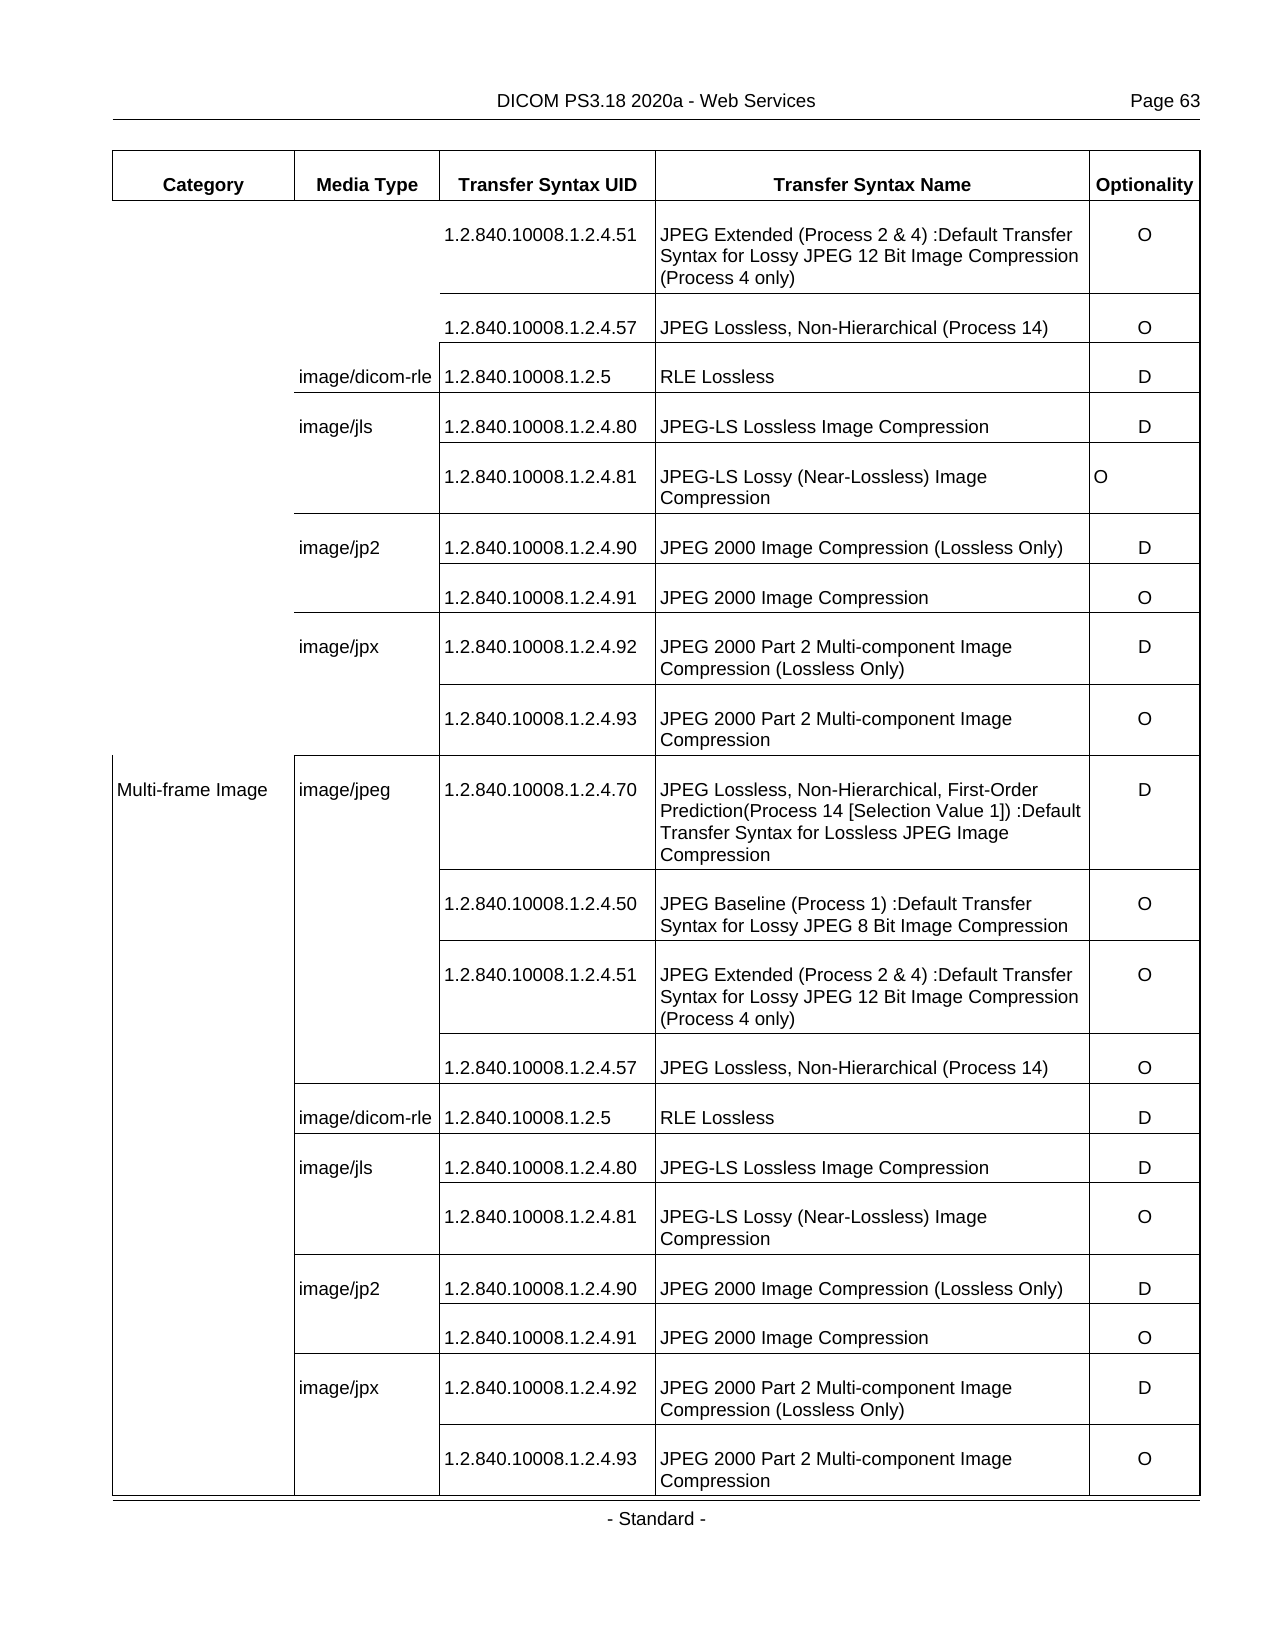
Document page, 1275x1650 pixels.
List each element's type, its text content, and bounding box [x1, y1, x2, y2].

table_cell JPEG 2000 Part 2 Multi-component Image Compression (Lossless Only) [656, 613, 1089, 683]
table_cell D [1090, 1134, 1199, 1182]
table_cell JPEG 2000 Part 2 Multi-component Image Compression (Lossless Only) [656, 1354, 1089, 1424]
table_cell image/jpx [295, 1354, 439, 1495]
table_cell O [1090, 564, 1199, 612]
table_cell image/jp2 [295, 1255, 439, 1353]
table_cell O [1090, 443, 1199, 513]
table_cell D [1090, 393, 1199, 442]
table_cell 1.2.840.10008.1.2.4.93 [440, 1425, 655, 1495]
table_cell JPEG-LS Lossless Image Compression [656, 393, 1089, 442]
table_cell D [1090, 613, 1199, 683]
table_cell 1.2.840.10008.1.2.4.90 [440, 1255, 655, 1303]
table_cell JPEG-LS Lossy (Near-Lossless) Image Compression [656, 443, 1089, 513]
table_cell O [1090, 1034, 1199, 1083]
table_cell D [1090, 343, 1199, 392]
table_cell JPEG Extended (Process 2 & 4) :Default Transfer Syntax for Lossy JPEG 12 Bit Image Compression (Process 4 only) [656, 941, 1089, 1033]
table_cell JPEG Lossless, Non-Hierarchical (Process 14) [656, 1034, 1089, 1083]
table_cell image/jls [294, 393, 439, 513]
table_cell O [1090, 1304, 1199, 1353]
table_cell 1.2.840.10008.1.2.4.80 [440, 1134, 655, 1182]
table_header Transfer Syntax UID [440, 151, 655, 200]
table_cell D [1090, 1084, 1199, 1132]
table_cell D [1090, 514, 1199, 562]
table_cell RLE Lossless [656, 1084, 1089, 1132]
table_cell 1.2.840.10008.1.2.4.93 [440, 685, 655, 755]
table_cell 1.2.840.10008.1.2.4.81 [440, 1183, 655, 1253]
table_cell Multi-frame Image [113, 755, 294, 1495]
table_cell O [1090, 870, 1199, 940]
table_cell O [1090, 294, 1199, 342]
table_cell image/jp2 [294, 514, 439, 612]
table_cell 1.2.840.10008.1.2.4.81 [440, 443, 655, 513]
table_cell image/jpx [294, 613, 439, 755]
table_header Media Type [295, 151, 439, 200]
table_cell 1.2.840.10008.1.2.4.92 [440, 1354, 655, 1424]
table_cell RLE Lossless [656, 343, 1089, 392]
table_header Category [113, 151, 294, 200]
table_cell 1.2.840.10008.1.2.4.92 [440, 613, 655, 683]
table_cell JPEG Lossless, Non-Hierarchical (Process 14) [656, 294, 1089, 342]
table_cell JPEG 2000 Image Compression (Lossless Only) [656, 1255, 1089, 1303]
table_cell 1.2.840.10008.1.2.4.91 [440, 564, 655, 612]
table_cell O [1090, 685, 1199, 755]
table_cell JPEG Extended (Process 2 & 4) :Default Transfer Syntax for Lossy JPEG 12 Bit Image Compression (Process 4 only) [656, 201, 1089, 292]
table_cell 1.2.840.10008.1.2.4.90 [440, 514, 655, 562]
table_cell JPEG 2000 Image Compression (Lossless Only) [656, 514, 1089, 562]
table_cell O [1090, 941, 1199, 1033]
table_cell 1.2.840.10008.1.2.4.80 [440, 393, 655, 442]
table_cell image/dicom-rle [295, 1084, 439, 1132]
table_cell D [1090, 1255, 1199, 1303]
table_header Optionality [1090, 151, 1199, 200]
table_cell O [1090, 1425, 1199, 1495]
table_cell JPEG-LS Lossless Image Compression [656, 1134, 1089, 1182]
table_cell 1.2.840.10008.1.2.4.57 [440, 1034, 655, 1083]
table_cell JPEG-LS Lossy (Near-Lossless) Image Compression [656, 1183, 1089, 1253]
table_cell 1.2.840.10008.1.2.4.51 [440, 201, 655, 292]
table_cell JPEG 2000 Image Compression [656, 564, 1089, 612]
table_cell 1.2.840.10008.1.2.5 [440, 1084, 655, 1132]
table_cell 1.2.840.10008.1.2.4.91 [440, 1304, 655, 1353]
table_header Transfer Syntax Name [656, 151, 1089, 200]
table_cell 1.2.840.10008.1.2.4.50 [440, 870, 655, 940]
table_cell D [1090, 1354, 1199, 1424]
table_cell image/jpeg [295, 756, 439, 1083]
table_cell image/dicom-rle [294, 342, 439, 392]
table_cell JPEG 2000 Part 2 Multi-component Image Compression [656, 685, 1089, 755]
table_cell JPEG Baseline (Process 1) :Default Transfer Syntax for Lossy JPEG 8 Bit Image Compression [656, 870, 1089, 940]
table_cell JPEG 2000 Image Compression [656, 1304, 1089, 1353]
table_cell JPEG 2000 Part 2 Multi-component Image Compression [656, 1425, 1089, 1495]
table_cell image/jls [295, 1134, 439, 1253]
table_cell 1.2.840.10008.1.2.5 [440, 343, 655, 392]
table_cell D [1090, 756, 1199, 869]
table_cell JPEG Lossless, Non-Hierarchical, First-Order Prediction(Process 14 [Selection Value 1]) :Default Transfer Syntax for Lossless JPEG Image Compression [656, 756, 1089, 869]
table_cell O [1090, 201, 1199, 292]
table_cell 1.2.840.10008.1.2.4.70 [440, 756, 655, 869]
table_cell 1.2.840.10008.1.2.4.51 [440, 941, 655, 1033]
table_cell O [1090, 1183, 1199, 1253]
table_cell 1.2.840.10008.1.2.4.57 [440, 294, 655, 342]
